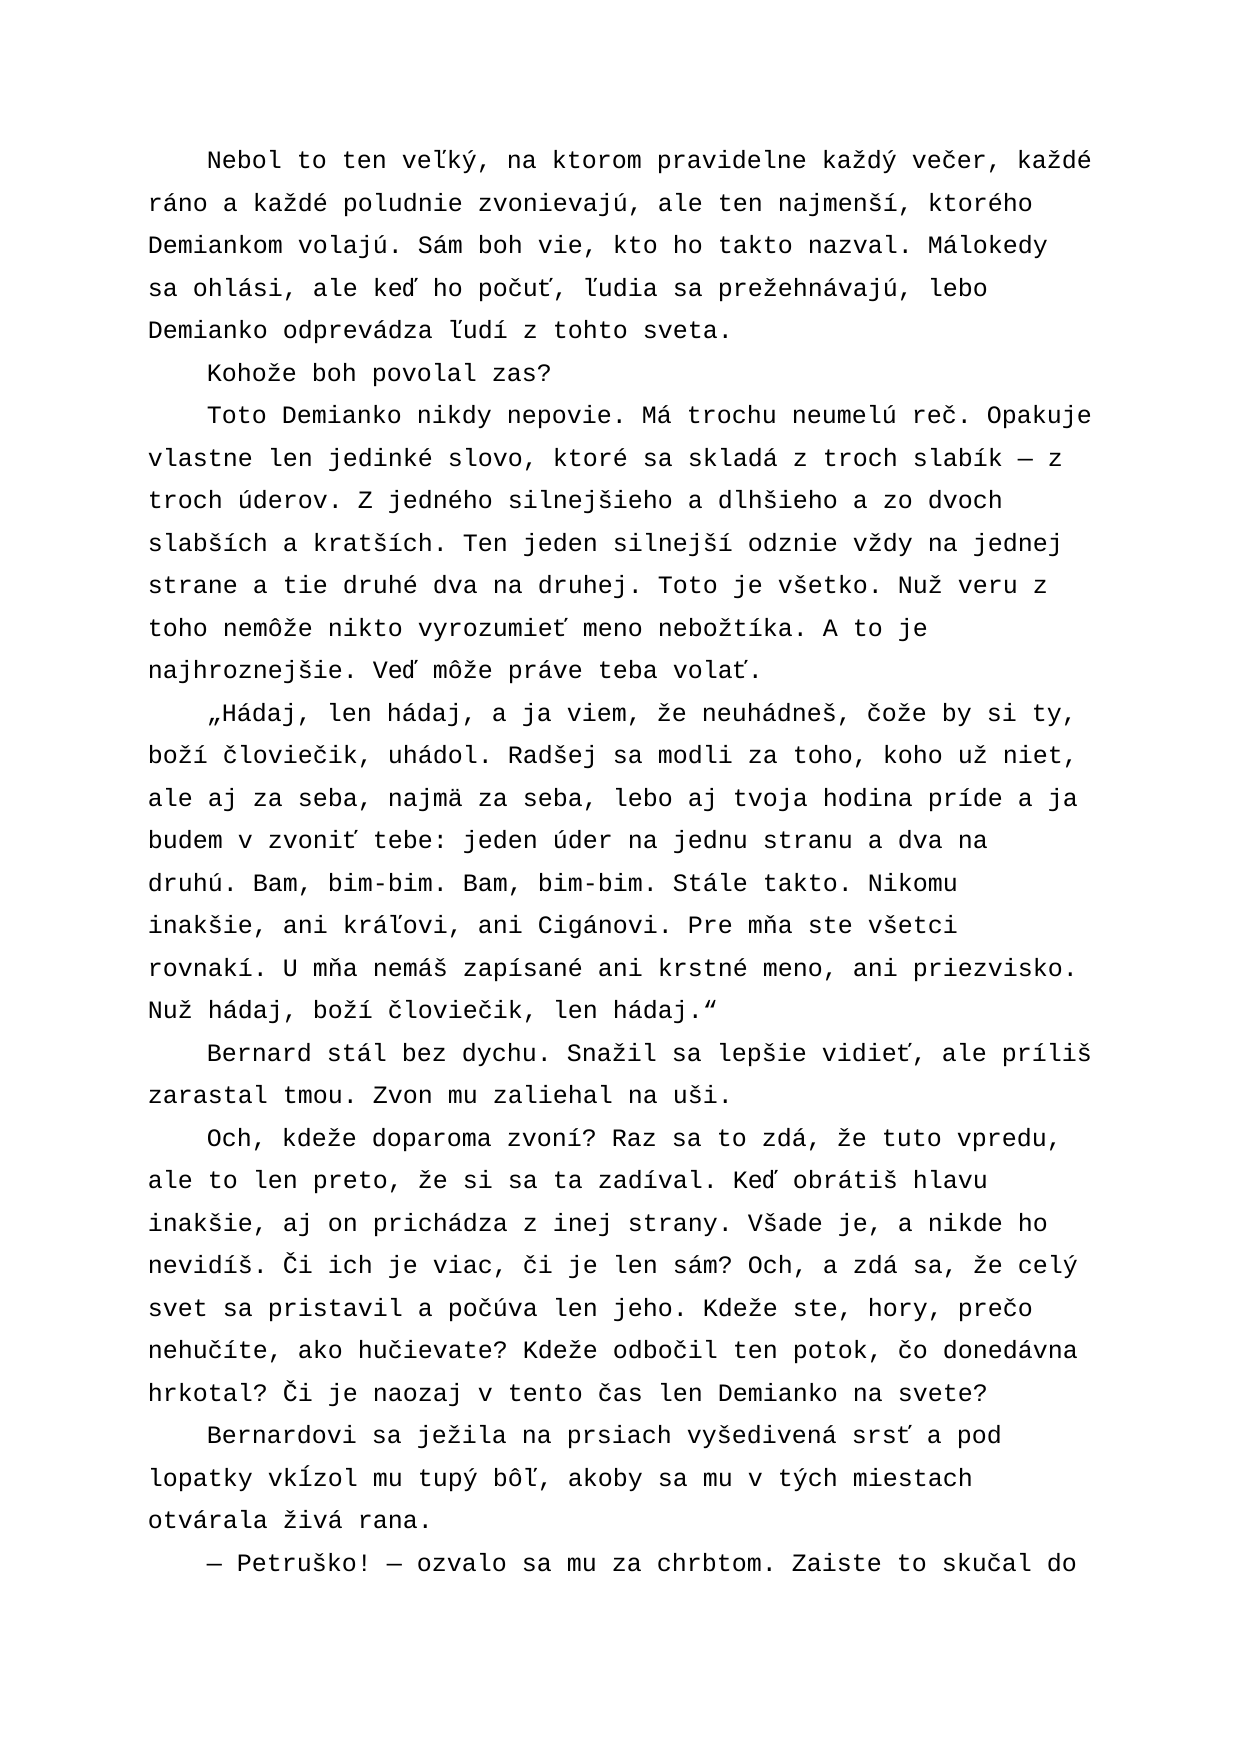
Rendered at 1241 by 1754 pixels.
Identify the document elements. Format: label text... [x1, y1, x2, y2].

text Och, kdeže doparoma zvoní? Raz sa to zdá, že tuto vpredu, ale to len preto, že si sa ta zadíval. Keď obrátiš hlavu inakšie, aj on prichádza z inej strany. Všade je, a nikde ho nevidíš. Či ich je viac, či je len sám? Och, a zdá sa, že celý svet sa pristavil a počúva len jeho. Kdeže ste, hory, prečo nehučíte, ako hučievate? Kdeže odbočil ten potok, čo donedávna hrkotal? Či je naozaj v tento čas len Demianko na svete? [148, 1125, 1092, 1408]
text Bernardovi sa ježila na prsiach vyšedivená srsť a pod lopatky vkĺzol mu tupý bôľ, akoby sa mu v tých miestach otvárala živá rana. [148, 1423, 1092, 1536]
text Toto Demianko nikdy nepovie. Má trochu neumelú reč. Opakuje vlastne len jedinké slovo, ktoré sa skladá z troch slabík — z troch úderov. Z jedného silnejšieho a dlhšieho a zo dvoch slabších a kratších. Ten jeden silnejší odznie vždy na jednej strane a tie druhé dva na druhej. Toto je všetko. Nuž veru z toho nemôže nikto vyrozumieť meno nebožtíka. A to je najhroznejšie. Veď môže práve teba volať. [148, 403, 1092, 686]
text Bernard stál bez dychu. Snažil sa lepšie vidieť, ale príliš zarastal tmou. Zvon mu zaliehal na uši. [148, 1040, 1092, 1111]
text Nebol to ten veľký, na ktorom pravidelne každý večer, každé ráno a každé poludnie zvonievajú, ale ten najmenší, ktorého Demiankom volajú. Sám boh vie, kto ho takto nazval. Málokedy sa ohlási, ale keď ho počuť, ľudia sa prežehnávajú, lebo Demianko odprevádza ľudí z tohto sveta. [148, 148, 1092, 346]
text Kohože boh povolal zas? [148, 360, 1092, 388]
text „Hádaj, len hádaj, a ja viem, že neuhádneš, čože by si ty, boží človiečik, uhádol. Radšej sa modli za toho, koho už niet, ale aj za seba, najmä za seba, lebo aj tvoja hodina príde a ja budem v zvoniť tebe: jeden úder na jednu stranu a dva na druhú. Bam, bim-bim. Bam, bim-bim. Stále takto. Nikomu inakšie, ani kráľovi, ani Cigánovi. Pre mňa ste všetci rovnakí. U mňa nemáš zapísané ani krstné meno, ani priezvisko. Nuž hádaj, boží človiečik, len hádaj.“ [148, 700, 1092, 1026]
text — Petruško! — ozvalo sa mu za chrbtom. Zaiste to skučal do [148, 1550, 1092, 1578]
